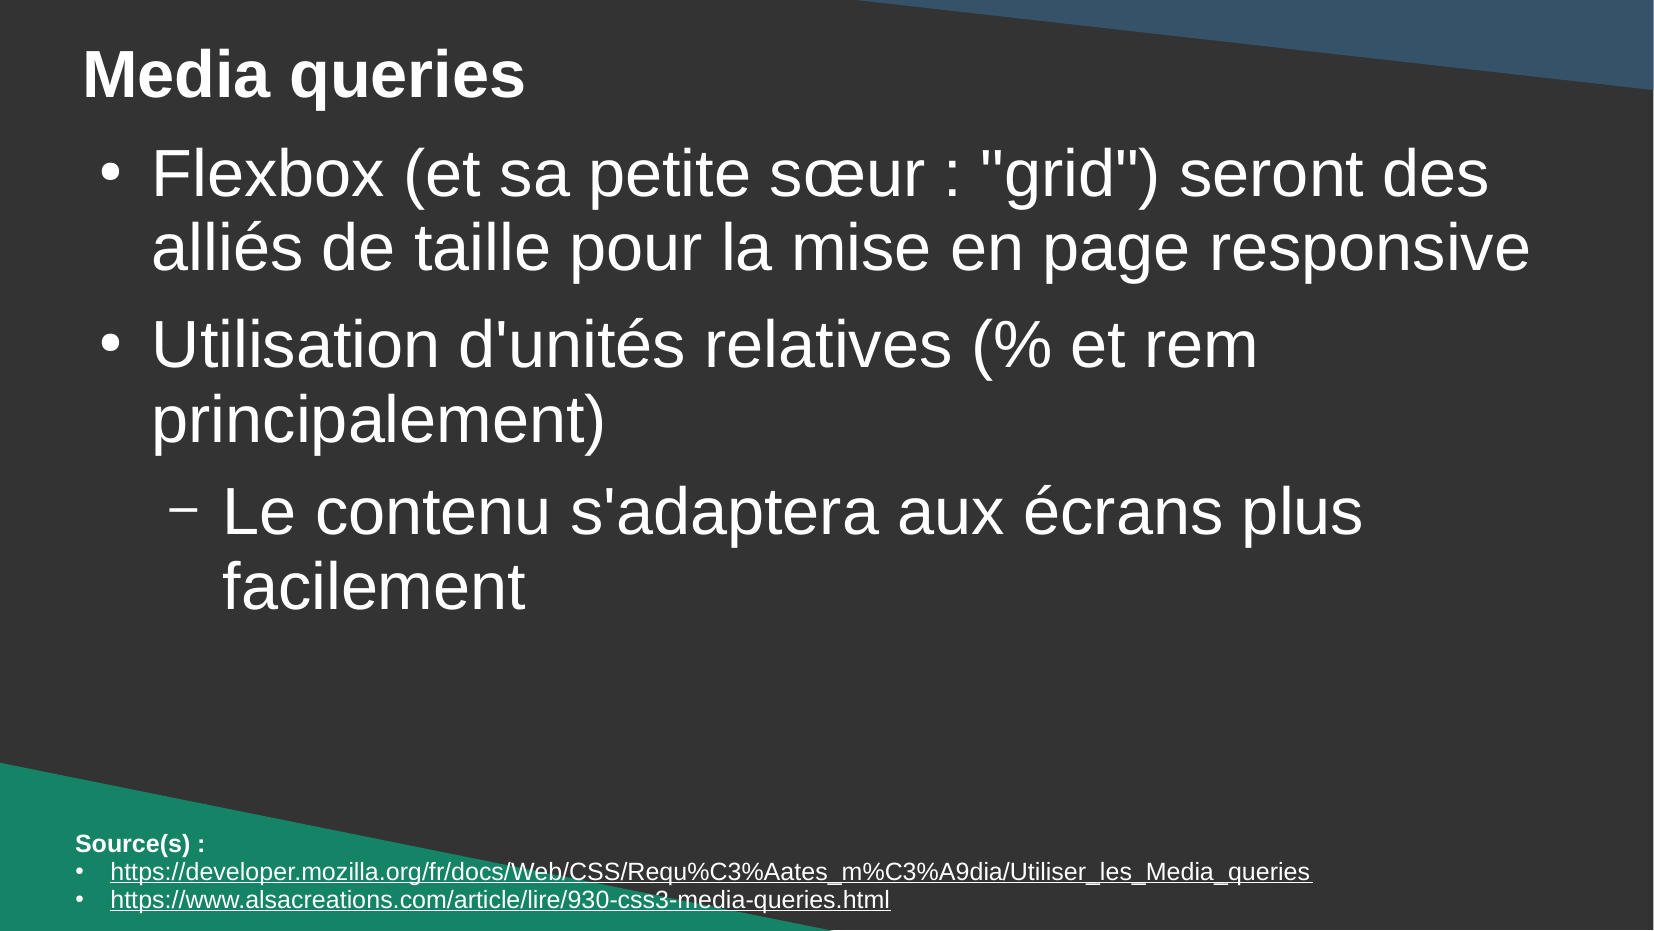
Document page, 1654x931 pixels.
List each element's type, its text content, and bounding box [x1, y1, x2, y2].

title Media queries [82, 37, 1276, 122]
text_box Source(s) : https://developer.mozilla.org/fr/docs/Web/CSS/Requ%C3%Aates_m%C3%A9dia/Utiliser_les_Media_queries https://www.alsacreations.com/article/lire/930-css3-media-queries.html [60, 822, 1546, 931]
text_box [0, 762, 294, 931]
text_box [855, 0, 1654, 91]
list Flexbox (et sa petite sœur : "grid") seront des alliés de taille pour la mise en page responsive Utilisation d'unités relatives (% et rem principalement) Le contenu s'adaptera aux écrans plus facilement [80, 135, 1605, 765]
